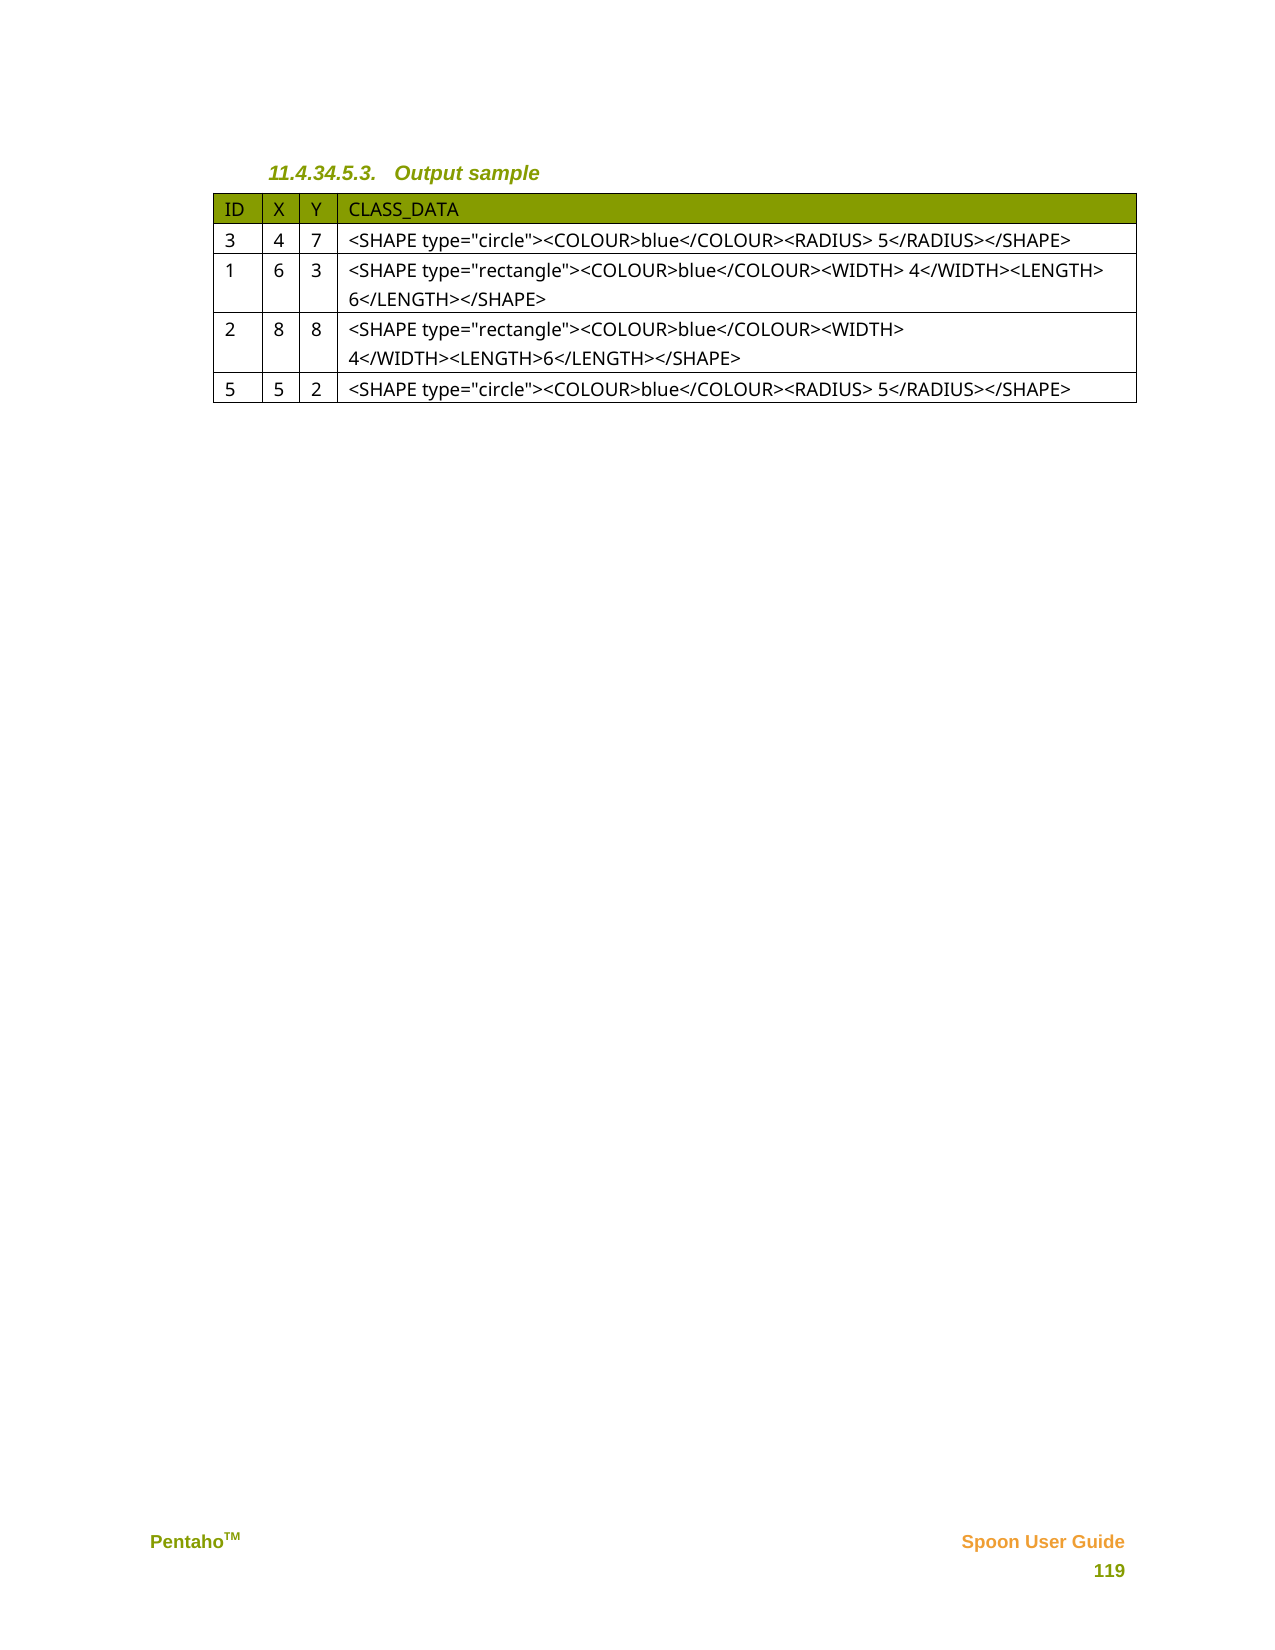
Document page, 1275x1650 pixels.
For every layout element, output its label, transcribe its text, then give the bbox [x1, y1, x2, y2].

table_header ID [214, 194, 262, 223]
table_cell 5 [214, 373, 262, 402]
table_cell 8 [263, 313, 299, 372]
table_header Y [300, 194, 337, 223]
table_cell 6 [263, 254, 299, 312]
subtitle Output sample [268, 157, 1125, 186]
table_cell <SHAPE type="circle"><COLOUR>blue</COLOUR><RADIUS> 5</RADIUS></SHAPE> [338, 373, 1136, 402]
table_cell 5 [263, 373, 299, 402]
table_cell 2 [214, 313, 262, 372]
table_header X [263, 194, 299, 223]
table_cell 3 [214, 224, 262, 253]
table_cell 8 [300, 313, 337, 372]
table_cell 1 [214, 254, 262, 312]
table_cell 2 [300, 373, 337, 402]
table_cell <SHAPE type="circle"><COLOUR>blue</COLOUR><RADIUS> 5</RADIUS></SHAPE> [338, 224, 1136, 253]
table_cell 4 [263, 224, 299, 253]
table_cell 3 [300, 254, 337, 312]
table_cell 7 [300, 224, 337, 253]
table_cell <SHAPE type="rectangle"><COLOUR>blue</COLOUR><WIDTH> 4</WIDTH><LENGTH> 6</LENGTH></SHAPE> [338, 254, 1136, 312]
table_cell <SHAPE type="rectangle"><COLOUR>blue</COLOUR><WIDTH> 4</WIDTH><LENGTH>6</LENGTH></SHAPE> [338, 313, 1136, 372]
table_header CLASS_DATA [338, 194, 1136, 223]
